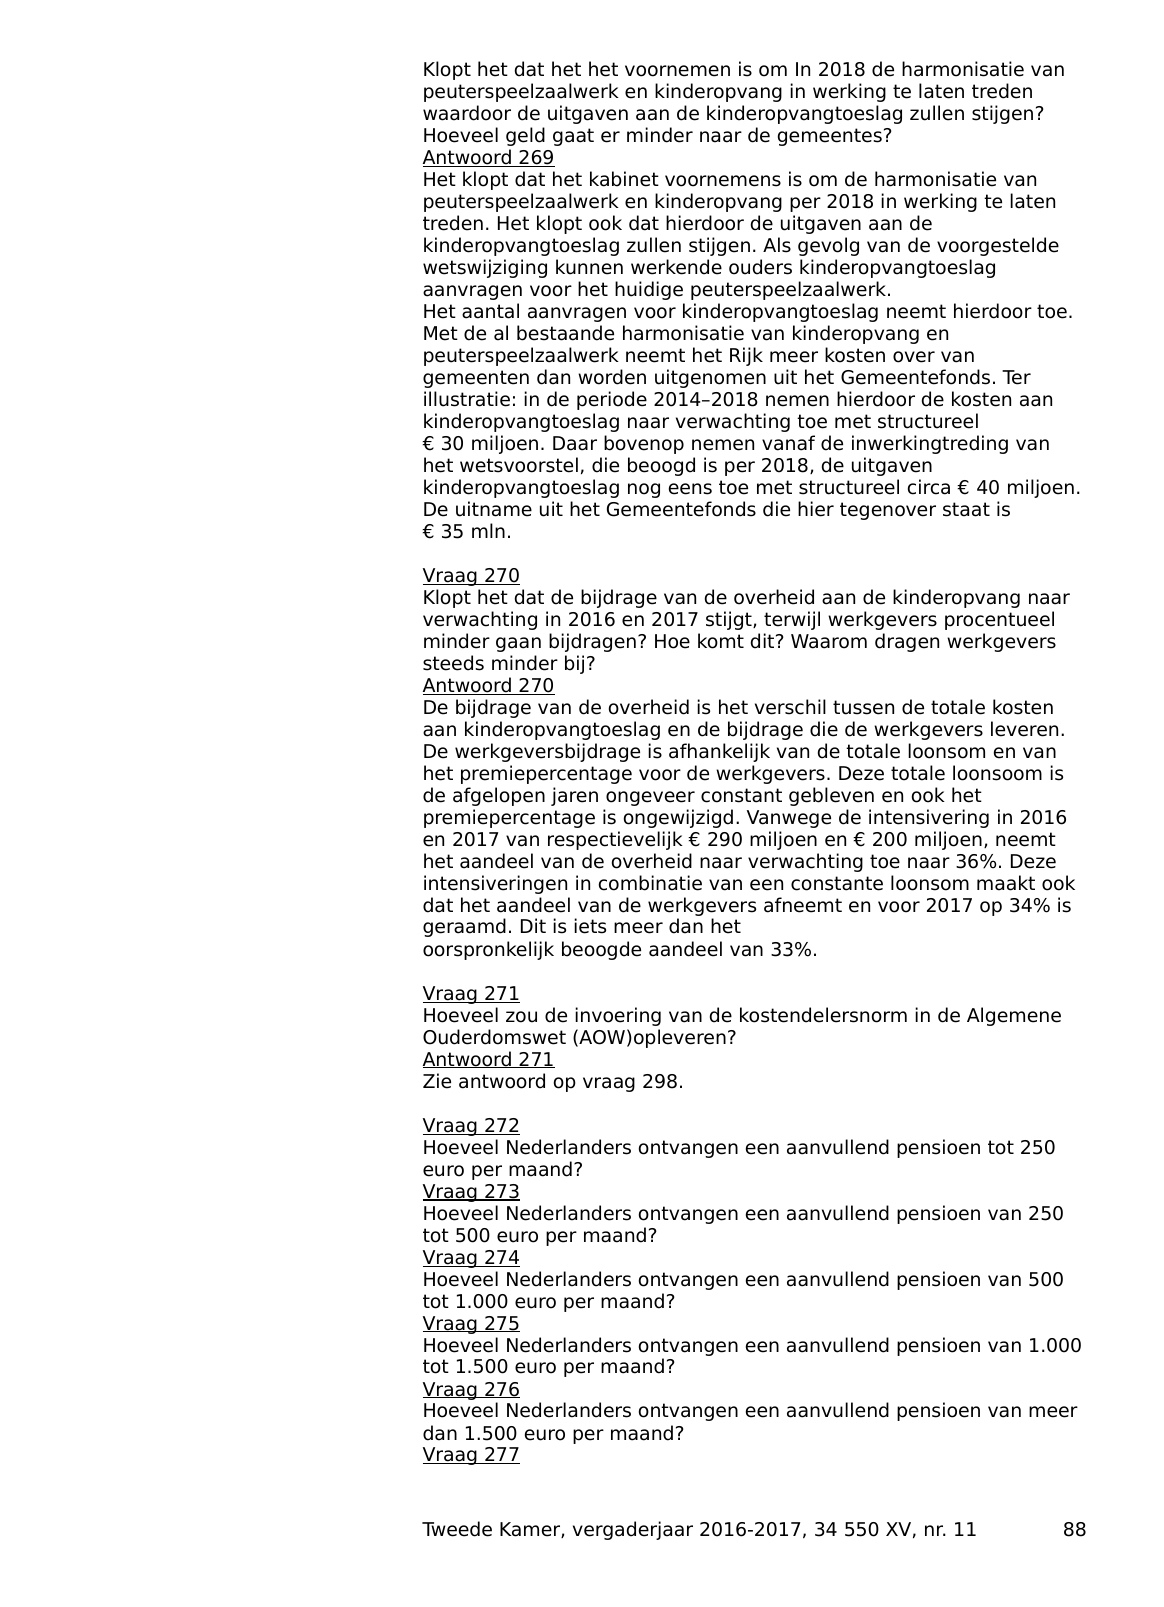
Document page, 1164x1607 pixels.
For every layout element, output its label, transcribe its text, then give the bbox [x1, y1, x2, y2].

text Hoeveel Nederlanders ontvangen een aanvullend pensioen tot 250 euro per maand? [422, 1137, 1087, 1181]
text Vraag 273 [422, 1181, 1087, 1203]
text Vraag 270 [422, 565, 1087, 587]
text Hoeveel Nederlanders ontvangen een aanvullend pensioen van meer dan 1.500 euro per maand? [422, 1400, 1087, 1444]
text Klopt het dat het het voornemen is om In 2018 de harmonisatie van peuterspeelzaalwerk en kinderopvang in werking te laten treden waardoor de uitgaven aan de kinderopvangtoeslag zullen stijgen? Hoeveel geld gaat er minder naar de gemeentes? [422, 59, 1087, 147]
text Zie antwoord op vraag 298. [422, 1071, 1087, 1092]
text Vraag 277 [422, 1444, 1087, 1466]
text Het aantal aanvragen voor kinderopvangtoeslag neemt hierdoor toe. Met de al bestaande harmonisatie van kinderopvang en peuterspeelzaalwerk neemt het Rijk meer kosten over van gemeenten dan worden uitgenomen uit het Gemeentefonds. Ter illustratie: in de periode 2014–2018 nemen hierdoor de kosten aan kinderopvangtoeslag naar verwachting toe met structureel € 30 miljoen. Daar bovenop nemen vanaf de inwerkingtreding van het wetsvoorstel, die beoogd is per 2018, de uitgaven kinderopvangtoeslag nog eens toe met structureel circa € 40 miljoen. De uitname uit het Gemeentefonds die hier tegenover staat is € 35 mln. [422, 301, 1087, 543]
text Antwoord 269 [422, 147, 1087, 169]
text Vraag 271 [422, 983, 1087, 1004]
text Hoeveel Nederlanders ontvangen een aanvullend pensioen van 1.000 tot 1.500 euro per maand? [422, 1334, 1087, 1378]
text Antwoord 270 [422, 675, 1087, 697]
text Hoeveel zou de invoering van de kostendelersnorm in de Algemene Ouderdomswet (AOW)opleveren? [422, 1004, 1087, 1048]
text De bijdrage van de overheid is het verschil tussen de totale kosten aan kinderopvangtoeslag en de bijdrage die de werkgevers leveren. De werkgeversbijdrage is afhankelijk van de totale loonsom en van het premiepercentage voor de werkgevers. Deze totale loonsoom is de afgelopen jaren ongeveer constant gebleven en ook het premiepercentage is ongewijzigd. Vanwege de intensivering in 2016 en 2017 van respectievelijk € 290 miljoen en € 200 miljoen, neemt het aandeel van de overheid naar verwachting toe naar 36%. Deze intensiveringen in combinatie van een constante loonsom maakt ook dat het aandeel van de werkgevers afneemt en voor 2017 op 34% is geraamd. Dit is iets meer dan het [422, 697, 1087, 938]
text Vraag 276 [422, 1378, 1087, 1400]
text Hoeveel Nederlanders ontvangen een aanvullend pensioen van 250 tot 500 euro per maand? [422, 1203, 1087, 1247]
text Vraag 274 [422, 1247, 1087, 1268]
text Klopt het dat de bijdrage van de overheid aan de kinderopvang naar verwachting in 2016 en 2017 stijgt, terwijl werkgevers procentueel minder gaan bijdragen? Hoe komt dit? Waarom dragen werkgevers steeds minder bij? [422, 587, 1087, 675]
text Hoeveel Nederlanders ontvangen een aanvullend pensioen van 500 tot 1.000 euro per maand? [422, 1268, 1087, 1312]
text Vraag 275 [422, 1312, 1087, 1334]
text oorspronkelijk beoogde aandeel van 33%. [422, 938, 1087, 960]
text Het klopt dat het kabinet voornemens is om de harmonisatie van peuterspeelzaalwerk en kinderopvang per 2018 in werking te laten treden. Het klopt ook dat hierdoor de uitgaven aan de kinderopvangtoeslag zullen stijgen. Als gevolg van de voorgestelde wetswijziging kunnen werkende ouders kinderopvangtoeslag aanvragen voor het huidige peuterspeelzaalwerk. [422, 169, 1087, 301]
text Antwoord 271 [422, 1048, 1087, 1071]
text Vraag 272 [422, 1115, 1087, 1137]
